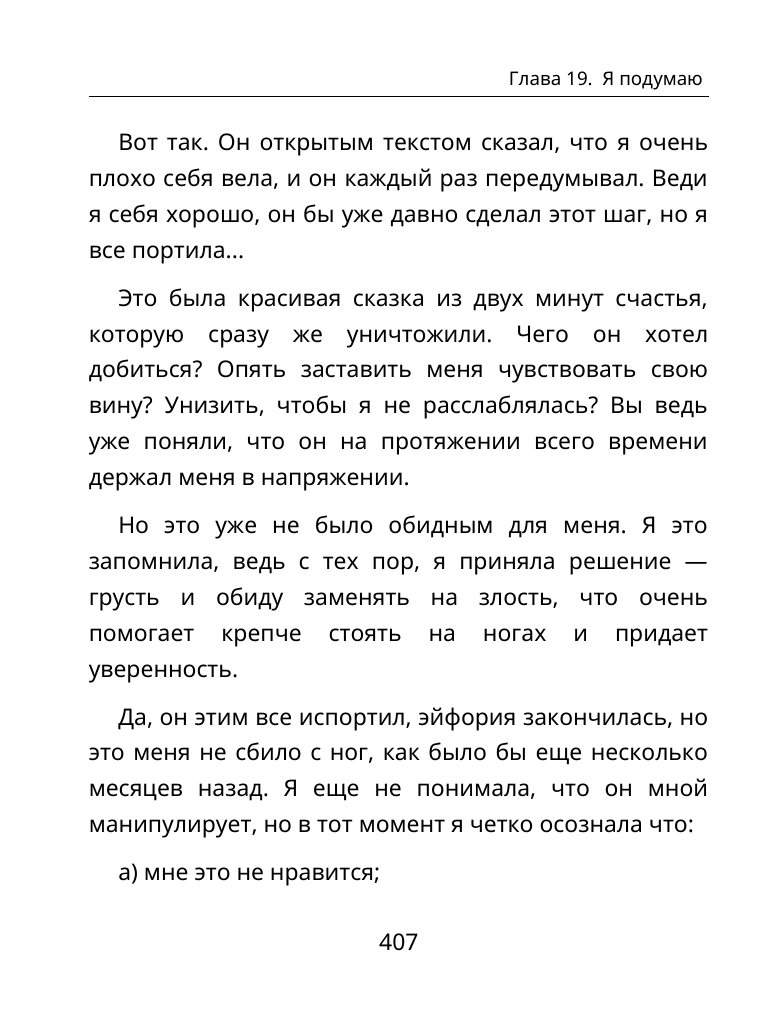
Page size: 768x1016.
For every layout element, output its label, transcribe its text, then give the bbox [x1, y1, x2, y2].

text Вот так. Он открытым текстом сказал, что я очень плохо себя вела, и он каждый раз передумывал. Веди я себя хорошо, он бы уже давно сделал этот шаг, но я все портила... [88, 126, 709, 265]
text Да, он этим все испортил, эйфория закончилась, но это меня не сбило с ног, как было бы еще несколько месяцев назад. Я еще не понимала, что он мной манипулирует, но в тот момент я четко осознала что: [88, 700, 709, 839]
text Это была красивая сказка из двух минут счастья, которую сразу же уничтожили. Чего он хотел добиться? Опять заставить меня чувствовать свою вину? Унизить, чтобы я не расслаблялась? Вы ведь уже поняли, что он на протяжении всего времени держал меня в напряжении. [88, 282, 709, 492]
text а) мне это не нравится; [88, 856, 709, 887]
text Но это уже не было обидным для меня. Я это запомнила, ведь с тех пор, я приняла решение — грусть и обиду заменять на злость, что очень помогает крепче стоять на ногах и придает уверенность. [88, 509, 709, 684]
